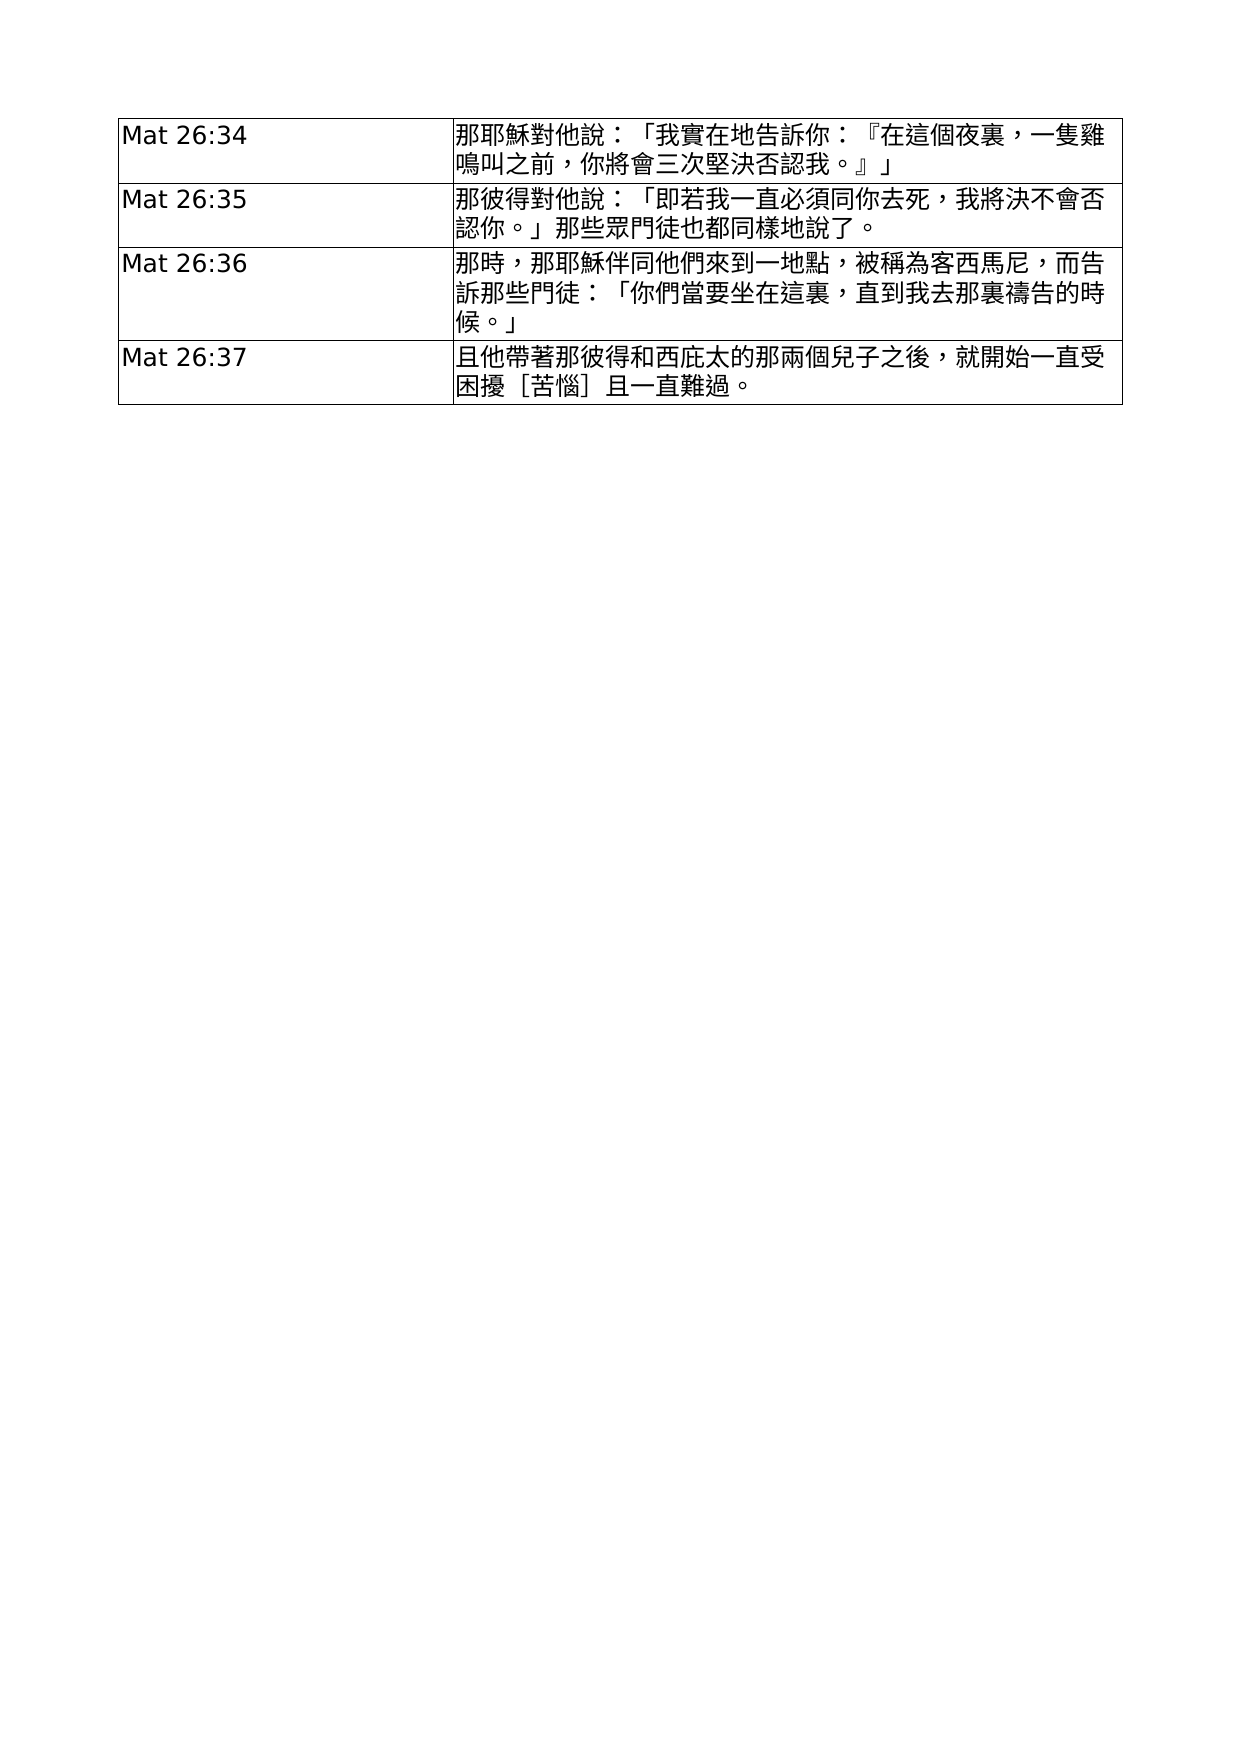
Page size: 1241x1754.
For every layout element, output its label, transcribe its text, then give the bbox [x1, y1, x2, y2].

table_cell 且他帶著那彼得和西庇太的那兩個兒子之後，就開始一直受困擾［苦惱］且一直難過。 [454, 341, 1122, 404]
table_cell Mat 26:36 [119, 248, 453, 340]
table_cell Mat 26:37 [119, 341, 453, 404]
table_cell Mat 26:35 [119, 184, 453, 247]
table_cell 那時，那耶穌伴同他們來到一地點，被稱為客西馬尼，而告訴那些門徒：「你們當要坐在這裏，直到我去那裏禱告的時候。」 [454, 248, 1122, 340]
table_cell 那彼得對他說：「即若我一直必須同你去死，我將決不會否認你。」那些眾門徒也都同樣地說了。 [454, 184, 1122, 247]
table_cell 那耶穌對他說：「我實在地告訴你：『在這個夜裏，一隻雞鳴叫之前，你將會三次堅決否認我。』」 [454, 119, 1122, 182]
table_cell Mat 26:34 [119, 119, 453, 182]
